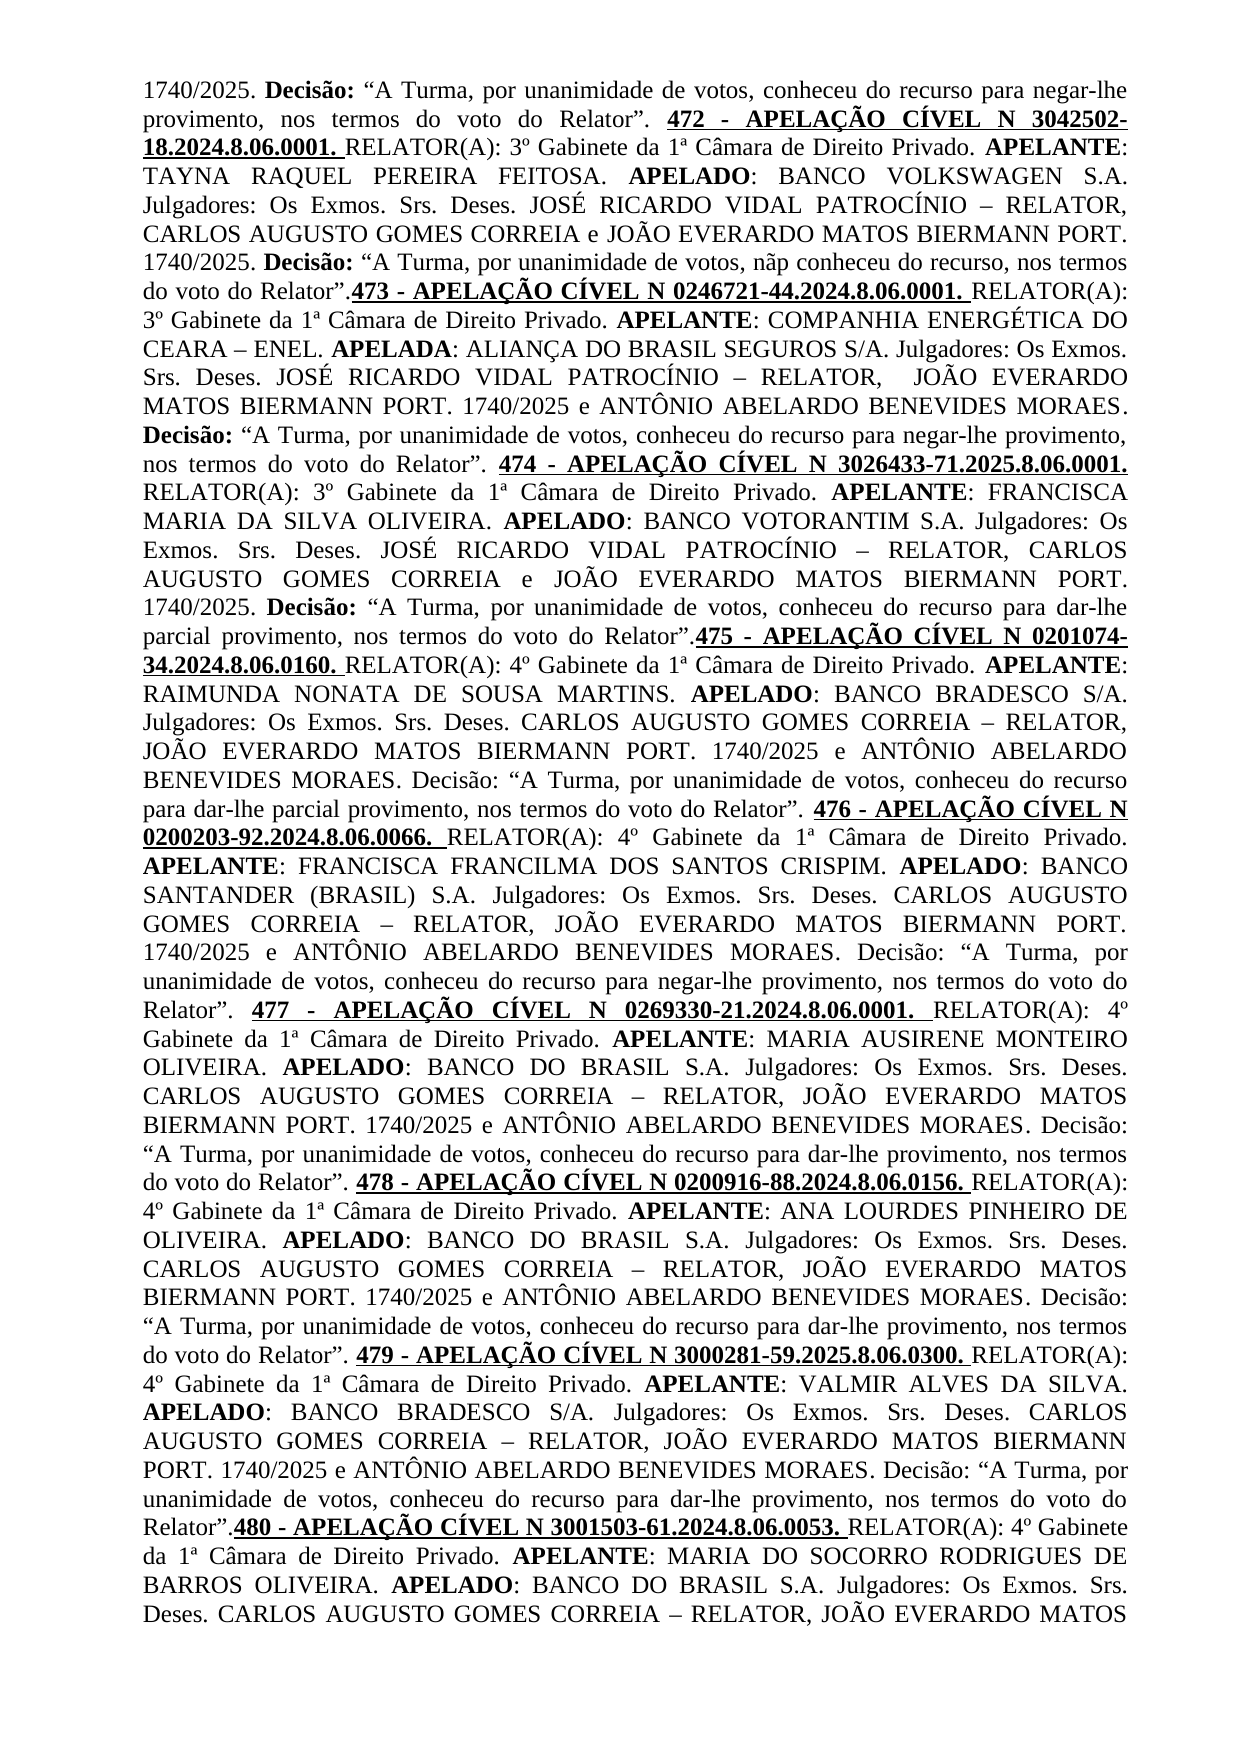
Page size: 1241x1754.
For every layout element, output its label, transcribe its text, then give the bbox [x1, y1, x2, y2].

text 1740/2025. Decisão: “A Turma, por unanimidade de votos, conheceu do recurso para negar-lhe provimento, nos termos do voto do Relator”. 472 - APELAÇÃO CÍVEL N 3042502-18.2024.8.06.0001. RELATOR(A): 3º Gabinete da 1ª Câmara de Direito Privado. APELANTE: TAYNA RAQUEL PEREIRA FEITOSA. APELADO: BANCO VOLKSWAGEN S.A. Julgadores: Os Exmos. Srs. Deses. JOSÉ RICARDO VIDAL PATROCÍNIO – RELATOR, CARLOS AUGUSTO GOMES CORREIA e JOÃO EVERARDO MATOS BIERMANN PORT. 1740/2025. Decisão: “A Turma, por unanimidade de votos, nãp conheceu do recurso, nos termos do voto do Relator”.473 - APELAÇÃO CÍVEL N 0246721-44.2024.8.06.0001. RELATOR(A): 3º Gabinete da 1ª Câmara de Direito Privado. APELANTE: COMPANHIA ENERGÉTICA DO CEARA – ENEL. APELADA: ALIANÇA DO BRASIL SEGUROS S/A. Julgadores: Os Exmos. Srs. Deses. JOSÉ RICARDO VIDAL PATROCÍNIO – RELATOR, JOÃO EVERARDO MATOS BIERMANN PORT. 1740/2025 e ANTÔNIO ABELARDO BENEVIDES MORAES. Decisão: “A Turma, por unanimidade de votos, conheceu do recurso para negar-lhe provimento, nos termos do voto do Relator”. 474 - APELAÇÃO CÍVEL N 3026433-71.2025.8.06.0001. RELATOR(A): 3º Gabinete da 1ª Câmara de Direito Privado. APELANTE: FRANCISCA MARIA DA SILVA OLIVEIRA. APELADO: BANCO VOTORANTIM S.A. Julgadores: Os Exmos. Srs. Deses. JOSÉ RICARDO VIDAL PATROCÍNIO – RELATOR, CARLOS AUGUSTO GOMES CORREIA e JOÃO EVERARDO MATOS BIERMANN PORT. 1740/2025. Decisão: “A Turma, por unanimidade de votos, conheceu do recurso para dar-lhe parcial provimento, nos termos do voto do Relator”.475 - APELAÇÃO CÍVEL N 0201074-34.2024.8.06.0160. RELATOR(A): 4º Gabinete da 1ª Câmara de Direito Privado. APELANTE: RAIMUNDA NONATA DE SOUSA MARTINS. APELADO: BANCO BRADESCO S/A. Julgadores: Os Exmos. Srs. Deses. CARLOS AUGUSTO GOMES CORREIA – RELATOR, JOÃO EVERARDO MATOS BIERMANN PORT. 1740/2025 e ANTÔNIO ABELARDO BENEVIDES MORAES. Decisão: “A Turma, por unanimidade de votos, conheceu do recurso para dar-lhe parcial provimento, nos termos do voto do Relator”. 476 - APELAÇÃO CÍVEL N 0200203-92.2024.8.06.0066. RELATOR(A): 4º Gabinete da 1ª Câmara de Direito Privado. APELANTE: FRANCISCA FRANCILMA DOS SANTOS CRISPIM. APELADO: BANCO SANTANDER (BRASIL) S.A. Julgadores: Os Exmos. Srs. Deses. CARLOS AUGUSTO GOMES CORREIA – RELATOR, JOÃO EVERARDO MATOS BIERMANN PORT. 1740/2025 e ANTÔNIO ABELARDO BENEVIDES MORAES. Decisão: “A Turma, por unanimidade de votos, conheceu do recurso para negar-lhe provimento, nos termos do voto do Relator”. 477 - APELAÇÃO CÍVEL N 0269330-21.2024.8.06.0001. RELATOR(A): 4º Gabinete da 1ª Câmara de Direito Privado. APELANTE: MARIA AUSIRENE MONTEIRO OLIVEIRA. APELADO: BANCO DO BRASIL S.A. Julgadores: Os Exmos. Srs. Deses. CARLOS AUGUSTO GOMES CORREIA – RELATOR, JOÃO EVERARDO MATOS BIERMANN PORT. 1740/2025 e ANTÔNIO ABELARDO BENEVIDES MORAES. Decisão: “A Turma, por unanimidade de votos, conheceu do recurso para dar-lhe provimento, nos termos do voto do Relator”. 478 - APELAÇÃO CÍVEL N 0200916-88.2024.8.06.0156. RELATOR(A): 4º Gabinete da 1ª Câmara de Direito Privado. APELANTE: ANA LOURDES PINHEIRO DE OLIVEIRA. APELADO: BANCO DO BRASIL S.A. Julgadores: Os Exmos. Srs. Deses. CARLOS AUGUSTO GOMES CORREIA – RELATOR, JOÃO EVERARDO MATOS BIERMANN PORT. 1740/2025 e ANTÔNIO ABELARDO BENEVIDES MORAES. Decisão: “A Turma, por unanimidade de votos, conheceu do recurso para dar-lhe provimento, nos termos do voto do Relator”. 479 - APELAÇÃO CÍVEL N 3000281-59.2025.8.06.0300. RELATOR(A): 4º Gabinete da 1ª Câmara de Direito Privado. APELANTE: VALMIR ALVES DA SILVA. APELADO: BANCO BRADESCO S/A. Julgadores: Os Exmos. Srs. Deses. CARLOS AUGUSTO GOMES CORREIA – RELATOR, JOÃO EVERARDO MATOS BIERMANN PORT. 1740/2025 e ANTÔNIO ABELARDO BENEVIDES MORAES. Decisão: “A Turma, por unanimidade de votos, conheceu do recurso para dar-lhe provimento, nos termos do voto do Relator”.480 - APELAÇÃO CÍVEL N 3001503-61.2024.8.06.0053. RELATOR(A): 4º Gabinete da 1ª Câmara de Direito Privado. APELANTE: MARIA DO SOCORRO RODRIGUES DE BARROS OLIVEIRA. APELADO: BANCO DO BRASIL S.A. Julgadores: Os Exmos. Srs. Deses. CARLOS AUGUSTO GOMES CORREIA – RELATOR, JOÃO EVERARDO MATOS [143, 75, 1128, 1627]
